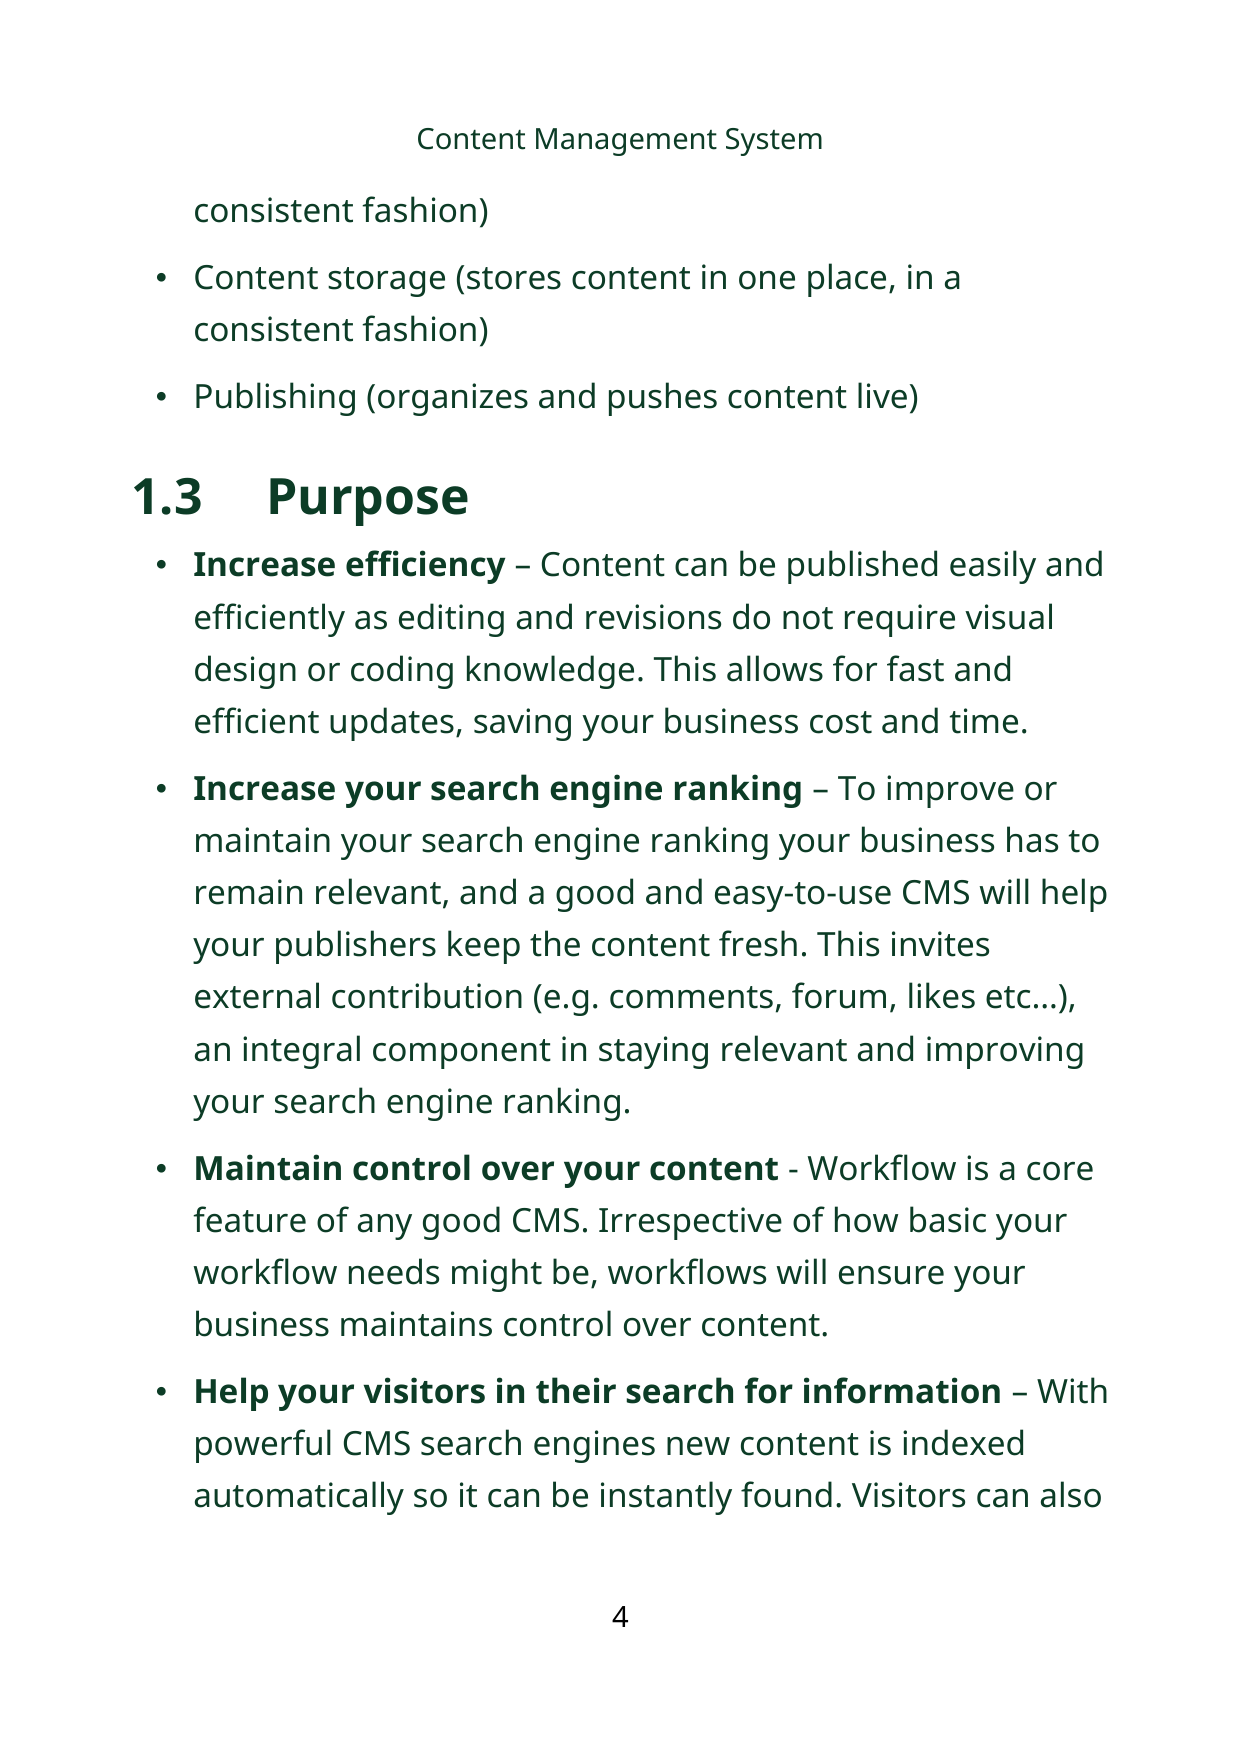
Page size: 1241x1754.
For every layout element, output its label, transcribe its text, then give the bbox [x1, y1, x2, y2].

list consistent fashion) [156, 187, 1122, 233]
list Increase your search engine ranking – To improve or maintain your search engine ranking your business has to remain relevant, and a good and easy-to-use CMS will help your publishers keep the content fresh. This invites external contribution (e.g. comments, forum, likes etc…), an integral component in staying relevant and improving your search engine ranking. [156, 764, 1122, 1123]
subtitle Purpose [118, 461, 1122, 529]
list Help your visitors in their search for information – With powerful CMS search engines new content is indexed automatically so it can be instantly found. Visitors can also [156, 1368, 1122, 1518]
list Increase efficiency – Content can be published easily and efficiently as editing and revisions do not require visual design or coding knowledge. This allows for fast and efficient updates, saving your business cost and time. [156, 541, 1122, 743]
list Maintain control over your content - Workflow is a core feature of any good CMS. Irrespective of how basic your workflow needs might be, workflows will ensure your business maintains control over content. [156, 1144, 1122, 1346]
list Content storage (stores content in one place, in a consistent fashion) [156, 254, 1122, 352]
list Publishing (organizes and pushes content live) [156, 373, 1122, 418]
